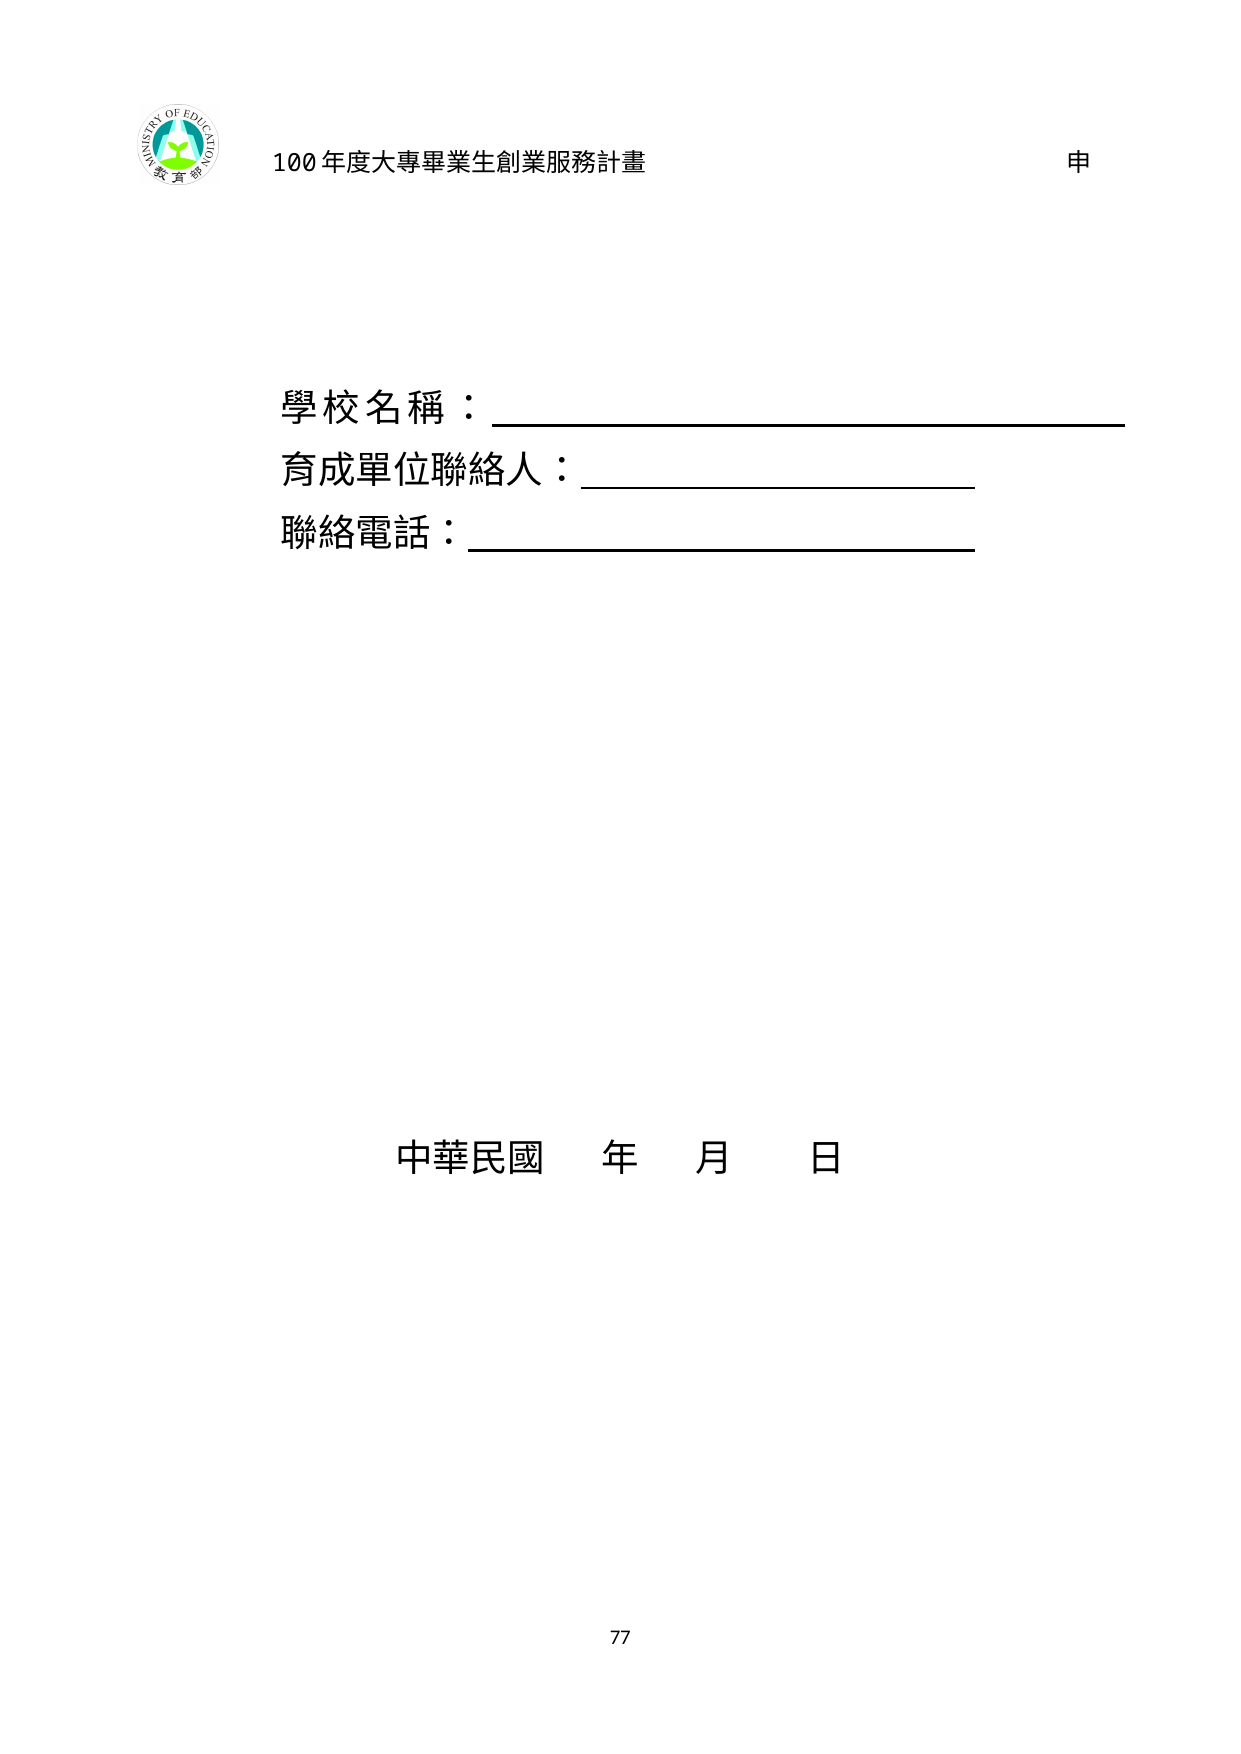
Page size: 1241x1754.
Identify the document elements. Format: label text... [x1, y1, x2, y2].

text 聯絡電話： [281, 488, 1122, 551]
text 學校名稱： 育成單位聯絡人： [281, 363, 1122, 488]
text 中華民國 年 月 日 [118, 1113, 1122, 1176]
